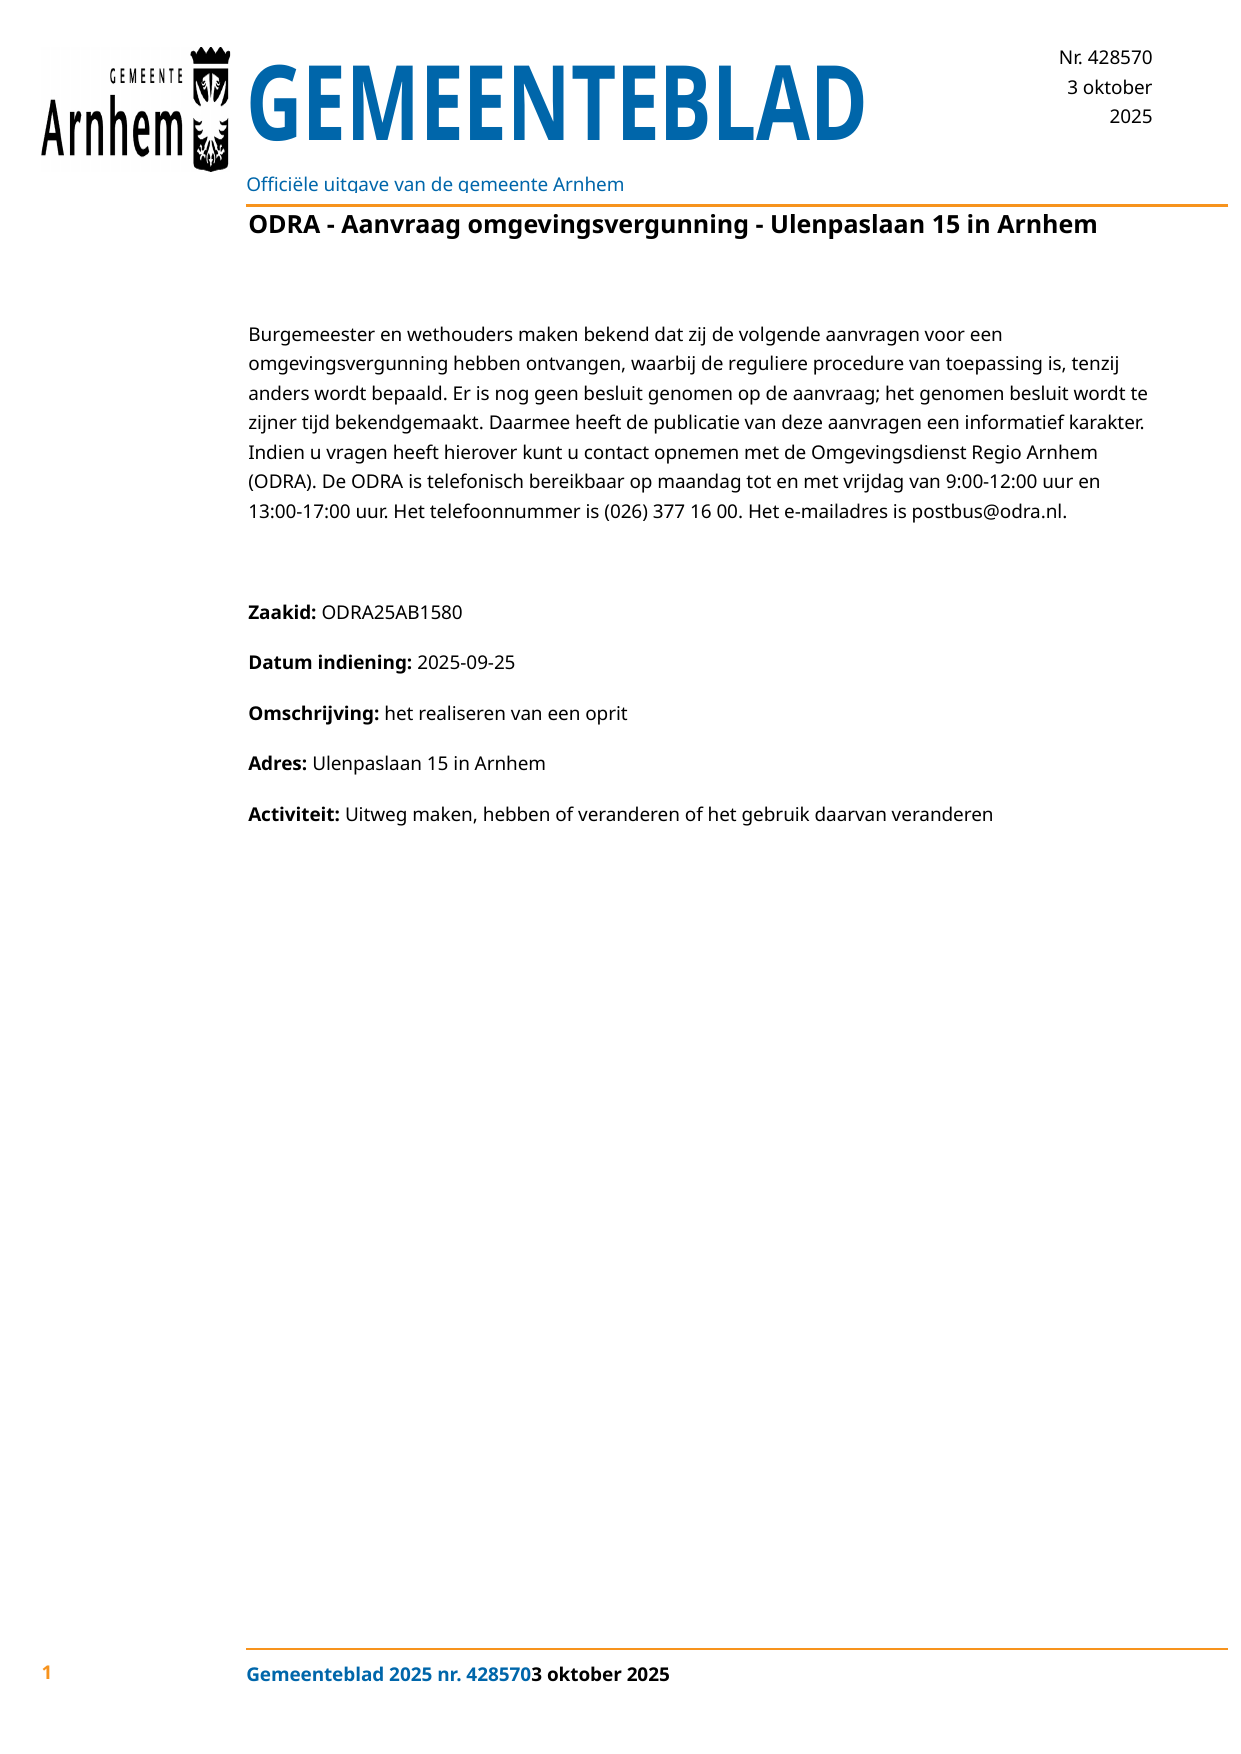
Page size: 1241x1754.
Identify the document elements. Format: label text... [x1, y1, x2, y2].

text Datum indiening: 2025-09-25 [248, 649, 1152, 675]
text Burgemeester en wethouders maken bekend dat zij de volgende aanvragen voor een omgevingsvergunning hebben ontvangen, waarbij de reguliere procedure van toepassing is, tenzij anders wordt bepaald. Er is nog geen besluit genomen op de aanvraag; het genomen besluit wordt te zijner tijd bekendgemaakt. Daarmee heeft de publicatie van deze aanvragen een informatief karakter. Indien u vragen heeft hierover kunt u contact opnemen met de Omgevingsdienst Regio Arnhem (ODRA). De ODRA is telefonisch bereikbaar op maandag tot en met vrijdag van 9:00-12:00 uur en 13:00-17:00 uur. Het telefoonnummer is (026) 377 16 00. Het e-mailadres is postbus@odra.nl. [248, 321, 1152, 524]
text Activiteit: Uitweg maken, hebben of veranderen of het gebruik daarvan veranderen [248, 801, 1152, 826]
text Omschrijving: het realiseren van een oprit [248, 700, 1152, 726]
text ODRA - Aanvraag omgevingsvergunning - Ulenpaslaan 15 in Arnhem [248, 207, 1152, 241]
picture [41, 47, 231, 172]
text Zaakid: ODRA25AB1580 [248, 599, 1152, 625]
text Adres: Ulenpaslaan 15 in Arnhem [248, 750, 1152, 776]
